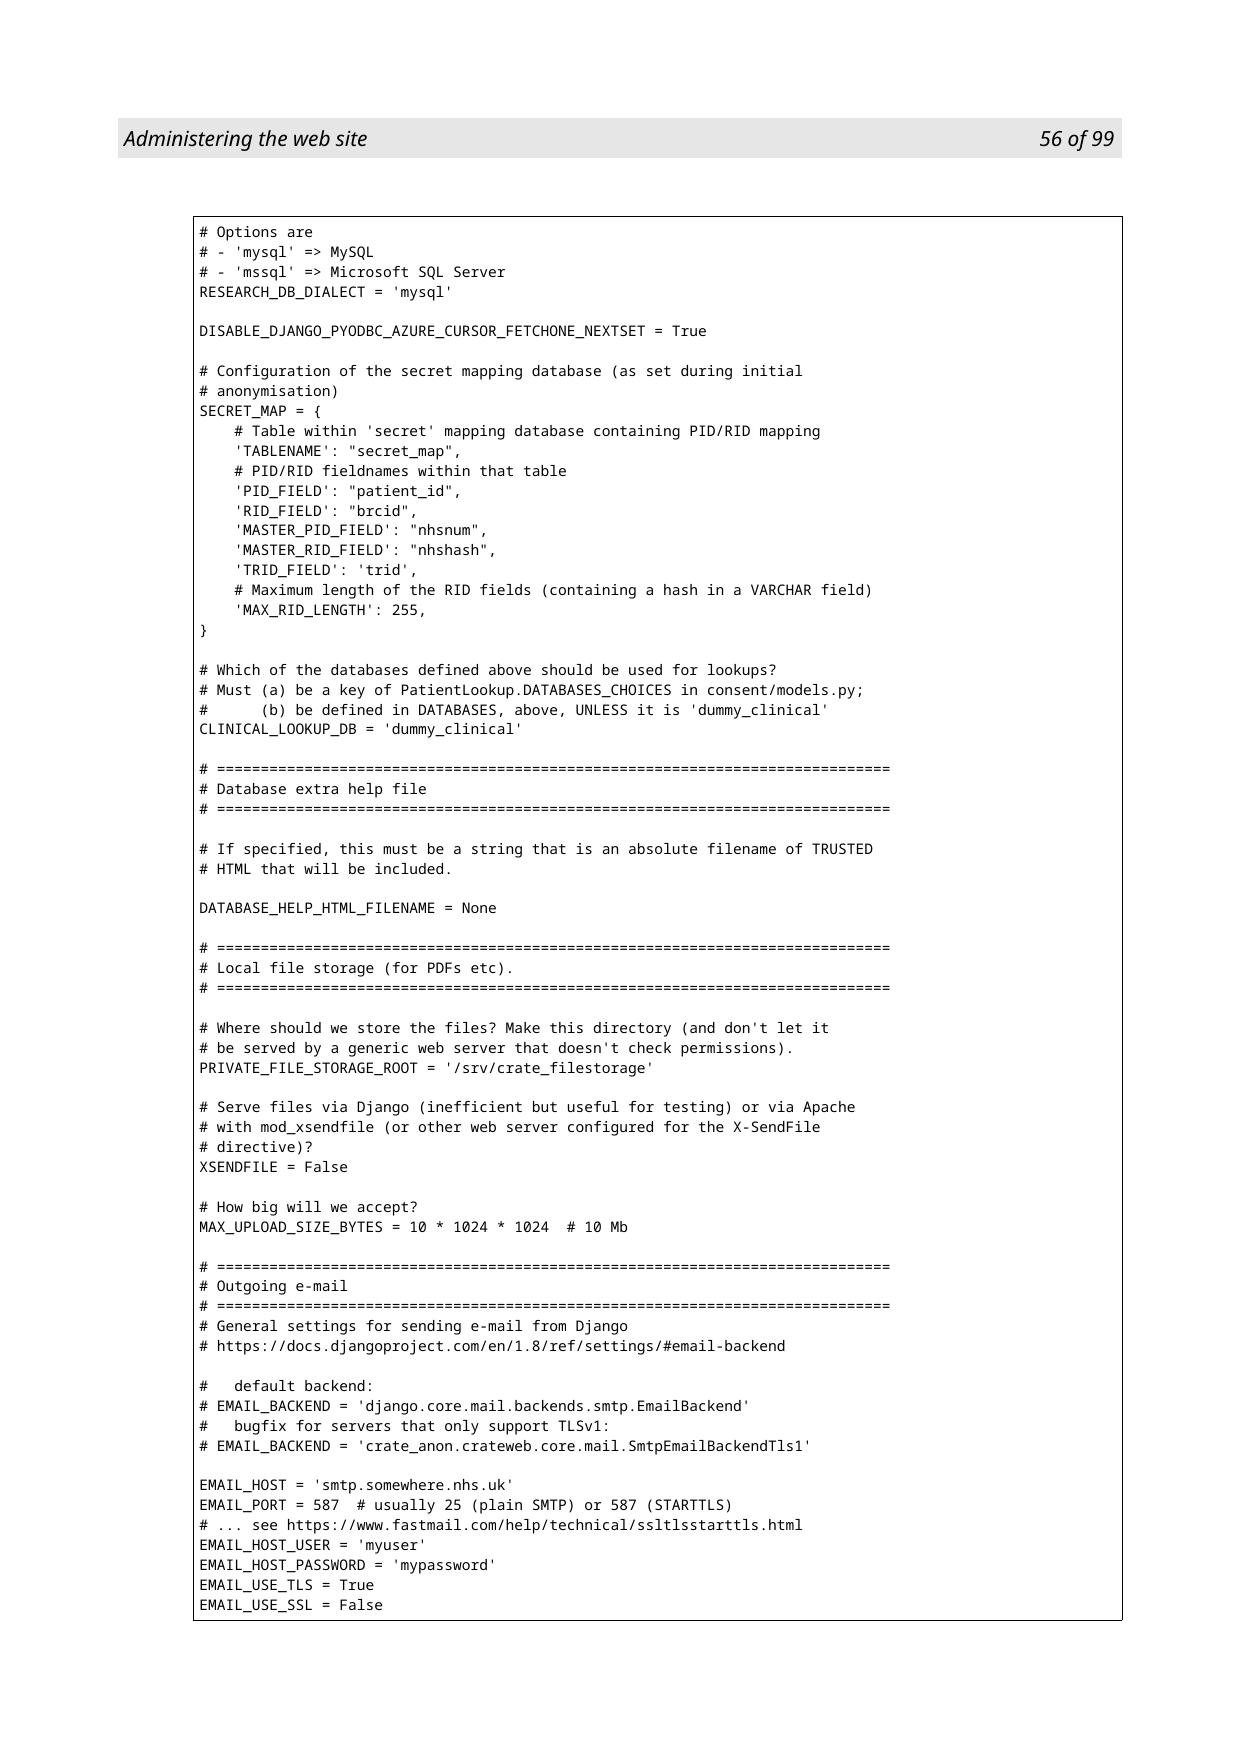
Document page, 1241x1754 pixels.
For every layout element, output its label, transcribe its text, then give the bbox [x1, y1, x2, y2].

table_header # Options are # - 'mysql' => MySQL # - 'mssql' => Microsoft SQL Server RESEARCH_DB_DIALECT = 'mysql' DISABLE_DJANGO_PYODBC_AZURE_CURSOR_FETCHONE_NEXTSET = True # Configuration of the secret mapping database (as set during initial # anonymisation) SECRET_MAP = { # Table within 'secret' mapping database containing PID/RID mapping 'TABLENAME': "secret_map", # PID/RID fieldnames within that table 'PID_FIELD': "patient_id", 'RID_FIELD': "brcid", 'MASTER_PID_FIELD': "nhsnum", 'MASTER_RID_FIELD': "nhshash", 'TRID_FIELD': 'trid', # Maximum length of the RID fields (containing a hash in a VARCHAR field) 'MAX_RID_LENGTH': 255, } # Which of the databases defined above should be used for lookups? # Must (a) be a key of PatientLookup.DATABASES_CHOICES in consent/models.py; # (b) be defined in DATABASES, above, UNLESS it is 'dummy_clinical' CLINICAL_LOOKUP_DB = 'dummy_clinical' # ============================================================================= # Database extra help file # ============================================================================= # If specified, this must be a string that is an absolute filename of TRUSTED # HTML that will be included. DATABASE_HELP_HTML_FILENAME = None # ============================================================================= # Local file storage (for PDFs etc). # ============================================================================= # Where should we store the files? Make this directory (and don't let it # be served by a generic web server that doesn't check permissions). PRIVATE_FILE_STORAGE_ROOT = '/srv/crate_filestorage' # Serve files via Django (inefficient but useful for testing) or via Apache # with mod_xsendfile (or other web server configured for the X-SendFile # directive)? XSENDFILE = False # How big will we accept? MAX_UPLOAD_SIZE_BYTES = 10 * 1024 * 1024 # 10 Mb # ============================================================================= # Outgoing e-mail # ============================================================================= # General settings for sending e-mail from Django # https://docs.djangoproject.com/en/1.8/ref/settings/#email-backend # default backend: # EMAIL_BACKEND = 'django.core.mail.backends.smtp.EmailBackend' # bugfix for servers that only support TLSv1: # EMAIL_BACKEND = 'crate_anon.crateweb.core.mail.SmtpEmailBackendTls1' EMAIL_HOST = 'smtp.somewhere.nhs.uk' EMAIL_PORT = 587 # usually 25 (plain SMTP) or 587 (STARTTLS) # ... see https://www.fastmail.com/help/technical/ssltlsstarttls.html EMAIL_HOST_USER = 'myuser' EMAIL_HOST_PASSWORD = 'mypassword' EMAIL_USE_TLS = True EMAIL_USE_SSL = False [194, 217, 1122, 1620]
